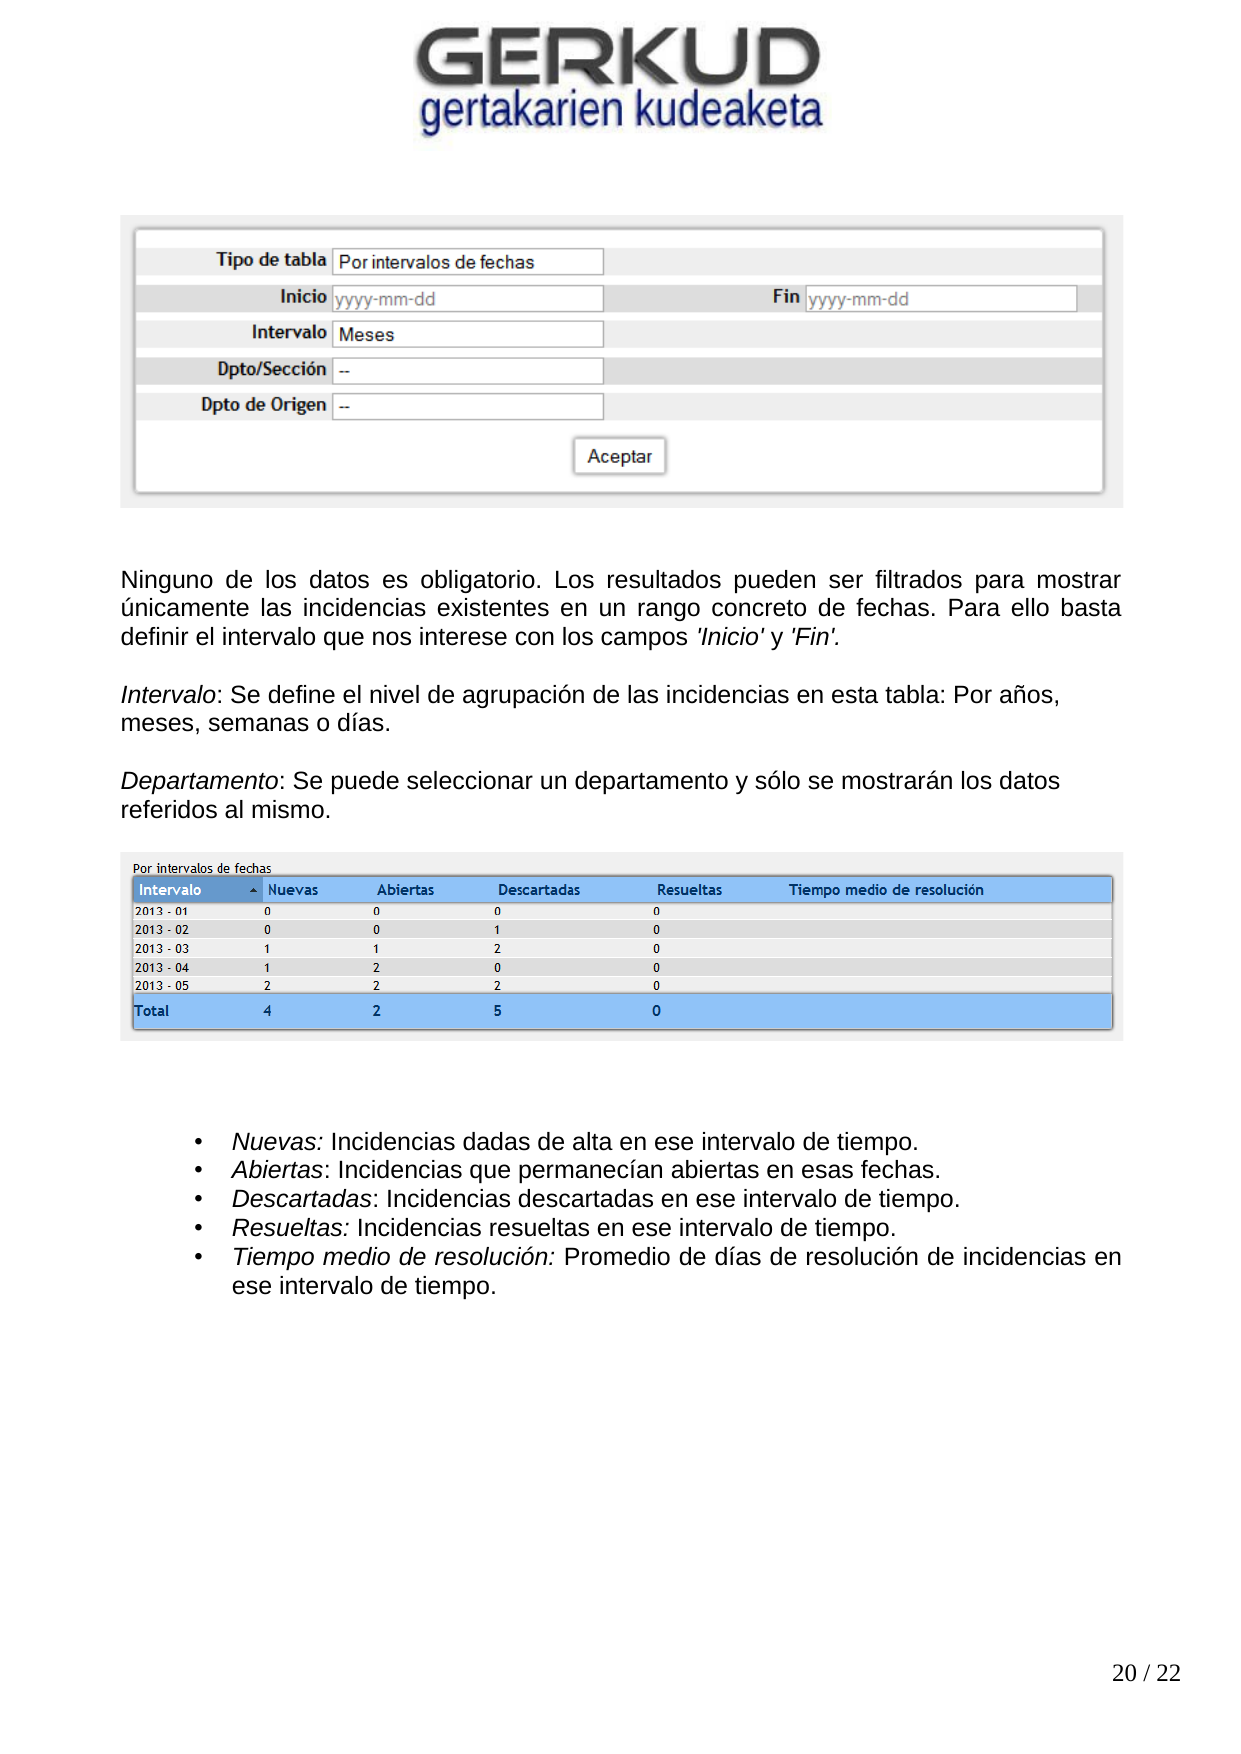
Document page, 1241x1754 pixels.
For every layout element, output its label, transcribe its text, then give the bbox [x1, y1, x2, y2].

picture [120, 215, 1124, 508]
list Descartadas: Incidencias descartadas en ese intervalo de tiempo. [194, 1184, 1123, 1213]
list Tiempo medio de resolución: Promedio de días de resolución de incidencias en ese intervalo de tiempo. [194, 1242, 1123, 1299]
text Ninguno de los datos es obligatorio. Los resultados pueden ser filtrados para mostrar únicamente las incidencias existentes en un rango concreto de fechas. Para ello basta definir el intervalo que nos interese con los campos 'Inicio' y 'Fin'. [120, 565, 1123, 651]
list Nuevas: Incidencias dadas de alta en ese intervalo de tiempo. [194, 1126, 1123, 1155]
list Resueltas: Incidencias resueltas en ese intervalo de tiempo. [194, 1213, 1123, 1242]
picture [120, 852, 1124, 1041]
text Intervalo: Se define el nivel de agrupación de las incidencias en esta tabla: Por años, meses, semanas o días. [120, 680, 1123, 737]
text Departamento: Se puede seleccionar un departamento y sólo se mostrarán los datos referidos al mismo. [120, 766, 1123, 823]
picture [412, 11, 832, 151]
list Abiertas: Incidencias que permanecían abiertas en esas fechas. [194, 1155, 1123, 1184]
